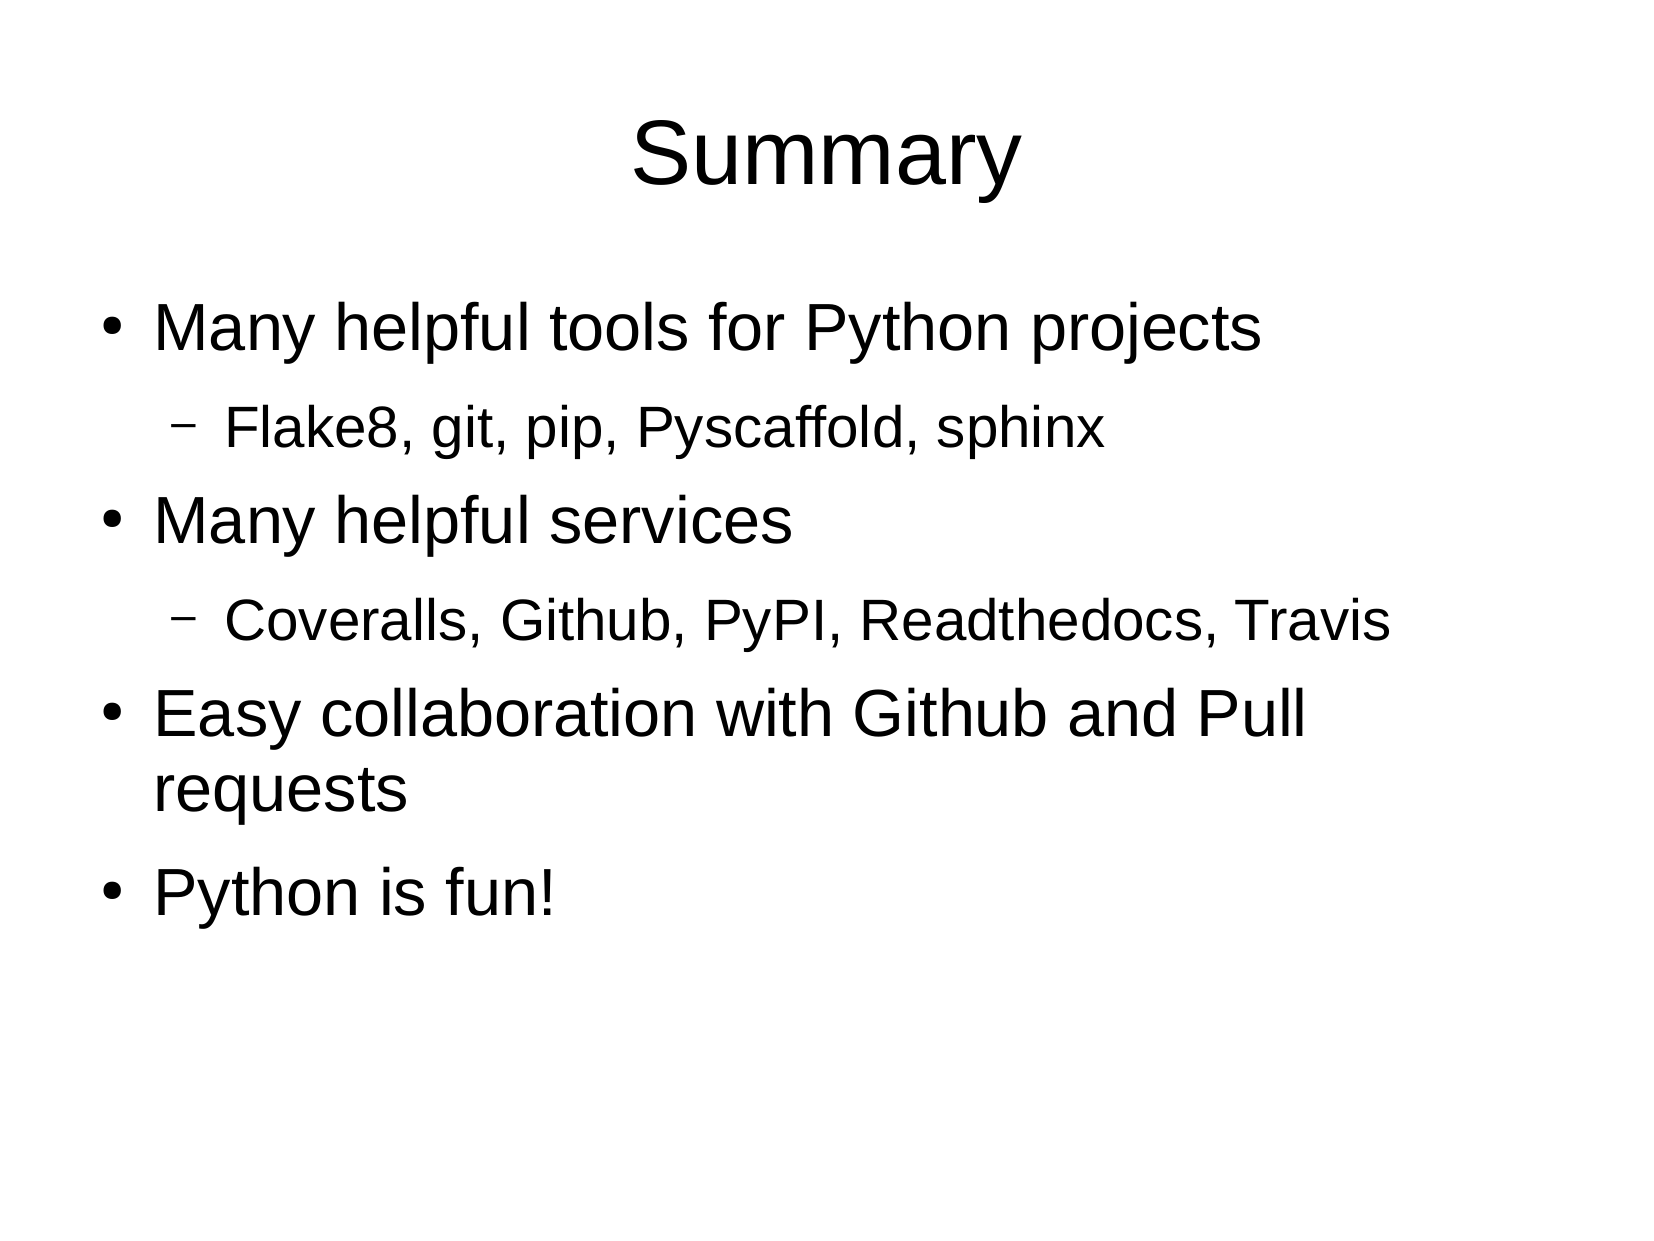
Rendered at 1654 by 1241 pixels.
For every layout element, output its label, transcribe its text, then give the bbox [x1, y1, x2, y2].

list Many helpful tools for Python projects Flake8, git, pip, Pyscaffold, sphinx Many helpful services Coveralls, Github, PyPI, Readthedocs, Travis Easy collaboration with Github and Pull requests Python is fun! [82, 290, 1571, 1010]
title Summary [82, 49, 1571, 257]
